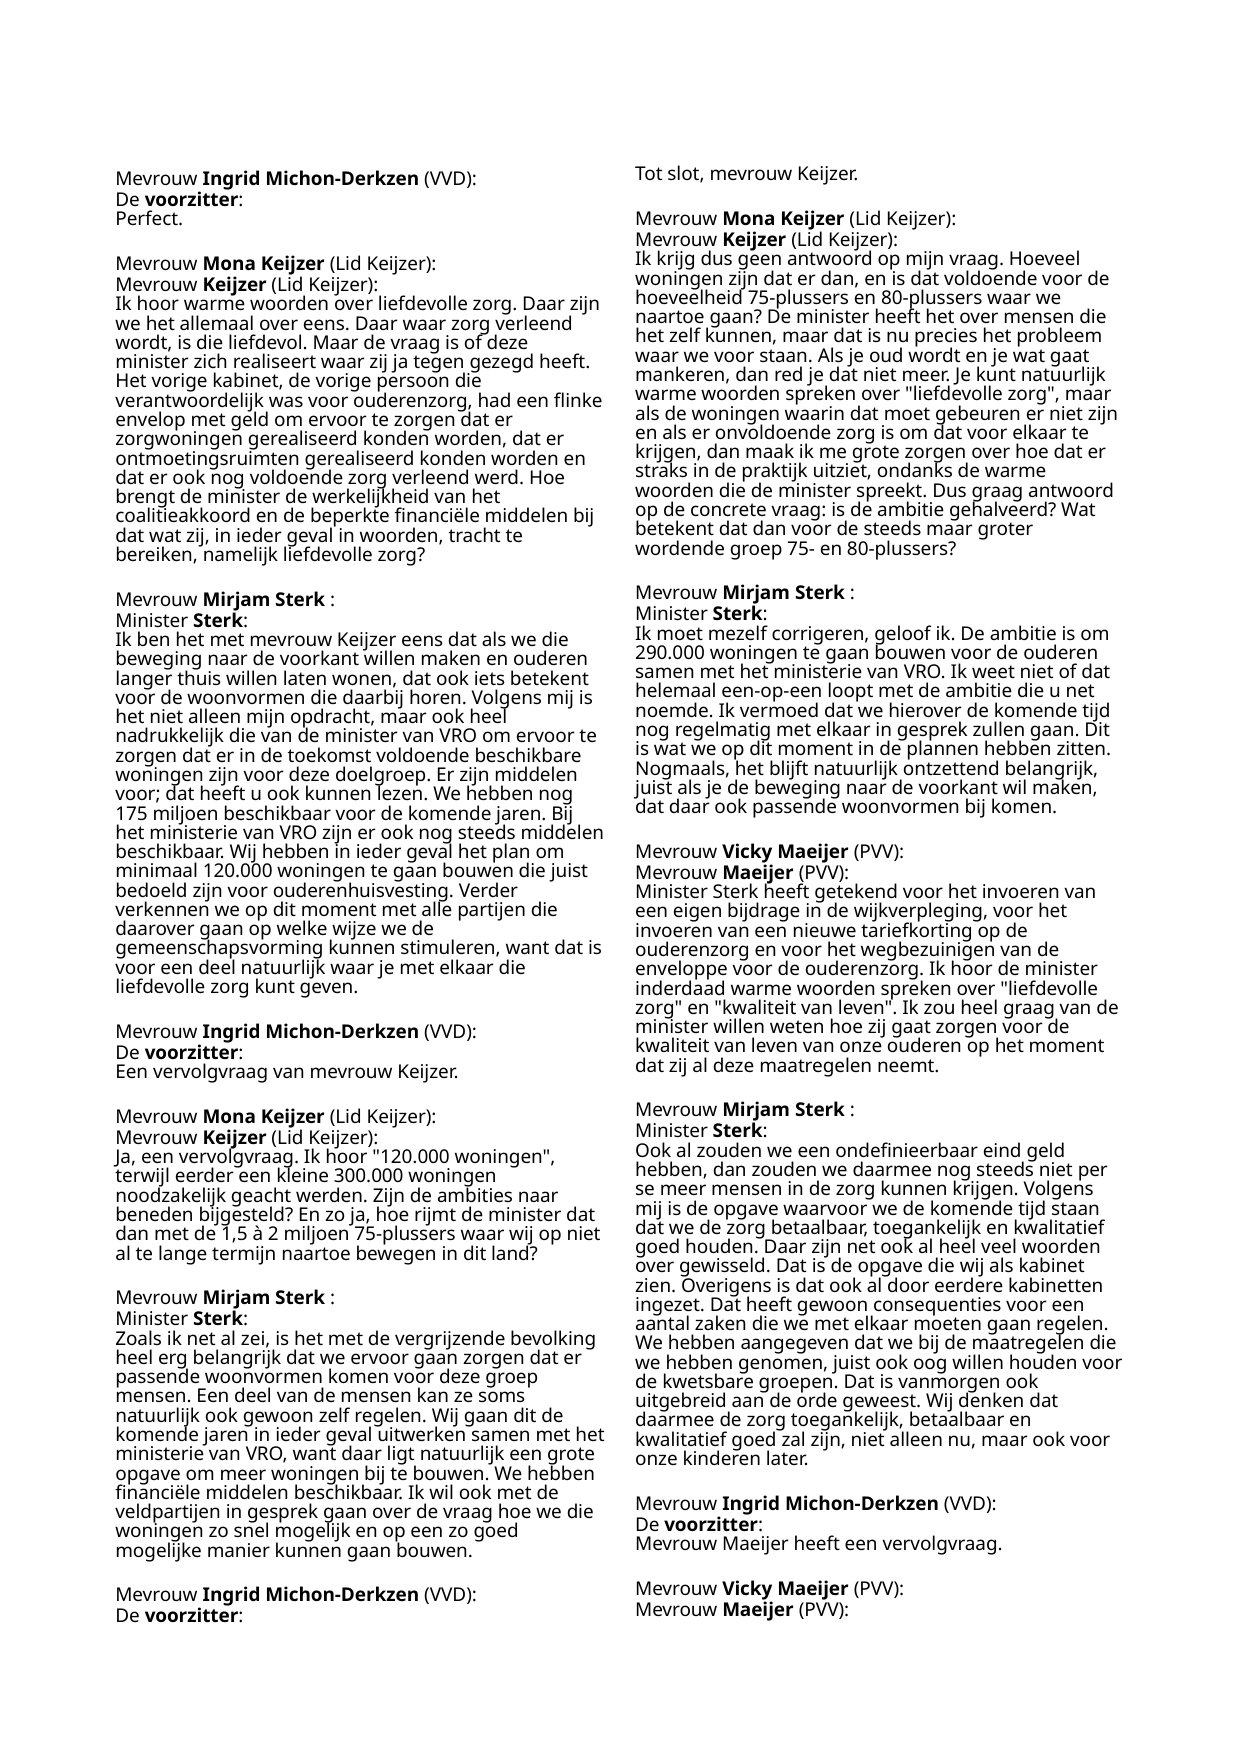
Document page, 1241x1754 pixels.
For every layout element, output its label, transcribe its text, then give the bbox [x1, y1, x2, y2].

text Mevrouw Maeijer (PVV): [635, 864, 1125, 883]
text De voorzitter: [635, 1516, 1125, 1535]
text Minister Sterk heeft getekend voor het invoeren van een eigen bijdrage in de wijkverpleging, voor het invoeren van een nieuwe tariefkorting op de ouderenzorg en voor het wegbezuinigen van de enveloppe voor de ouderenzorg. Ik hoor de minister inderdaad warme woorden spreken over "liefdevolle zorg" en "kwaliteit van leven". Ik zou heel graag van de minister willen weten hoe zij gaat zorgen voor de kwaliteit van leven van onze ouderen op het moment dat zij al deze maatregelen neemt. [635, 883, 1125, 1076]
text Mevrouw Maeijer heeft een vervolgvraag. [635, 1535, 1125, 1554]
text Mevrouw Maeijer (PVV): [635, 1601, 1125, 1620]
text Mevrouw Mirjam Sterk : [635, 579, 1125, 605]
text Mevrouw Keijzer (Lid Keijzer): [115, 1129, 605, 1148]
text De voorzitter: [115, 1044, 605, 1063]
text Mevrouw Ingrid Michon-Derkzen (VVD): [635, 1490, 1125, 1516]
text Mevrouw Vicky Maeijer (PVV): [635, 1575, 1125, 1601]
text Mevrouw Mirjam Sterk : [115, 1284, 605, 1310]
text Ik moet mezelf corrigeren, geloof ik. De ambitie is om 290.000 woningen te gaan bouwen voor de ouderen samen met het ministerie van VRO. Ik weet niet of dat helemaal een-op-een loopt met de ambitie die u net noemde. Ik vermoed dat we hierover de komende tijd nog regelmatig met elkaar in gesprek zullen gaan. Dit is wat we op dit moment in de plannen hebben zitten. Nogmaals, het blijft natuurlijk ontzettend belangrijk, juist als je de beweging naar de voorkant wil maken, dat daar ook passende woonvormen bij komen. [635, 624, 1125, 817]
text Zoals ik net al zei, is het met de vergrijzende bevolking heel erg belangrijk dat we ervoor gaan zorgen dat er passende woonvormen komen voor deze groep mensen. Een deel van de mensen kan ze soms natuurlijk ook gewoon zelf regelen. Wij gaan dit de komende jaren in ieder geval uitwerken samen met het ministerie van VRO, want daar ligt natuurlijk een grote opgave om meer woningen bij te bouwen. We hebben financiële middelen beschikbaar. Ik wil ook met de veldpartijen in gesprek gaan over de vraag hoe we die woningen zo snel mogelijk en op een zo goed mogelijke manier kunnen gaan bouwen. [115, 1329, 605, 1561]
text Ik krijg dus geen antwoord op mijn vraag. Hoeveel woningen zijn dat er dan, en is dat voldoende voor de hoeveelheid 75-plussers en 80-plussers waar we naartoe gaan? De minister heeft het over mensen die het zelf kunnen, maar dat is nu precies het probleem waar we voor staan. Als je oud wordt en je wat gaat mankeren, dan red je dat niet meer. Je kunt natuurlijk warme woorden spreken over "liefdevolle zorg", maar als de woningen waarin dat moet gebeuren er niet zijn en als er onvoldoende zorg is om dat voor elkaar te krijgen, dan maak ik me grote zorgen over hoe dat er straks in de praktijk uitziet, ondanks de warme woorden die de minister spreekt. Dus graag antwoord op de concrete vraag: is de ambitie gehalveerd? Wat betekent dat dan voor de steeds maar groter wordende groep 75- en 80-plussers? [635, 250, 1125, 559]
text Minister Sterk: [115, 612, 605, 631]
text De voorzitter: [115, 191, 605, 210]
text Mevrouw Mona Keijzer (Lid Keijzer): [635, 205, 1125, 231]
text Ja, een vervolgvraag. Ik hoor "120.000 woningen", terwijl eerder een kleine 300.000 woningen noodzakelijk geacht werden. Zijn de ambities naar beneden bijgesteld? En zo ja, hoe rijmt de minister dat dan met de 1,5 à 2 miljoen 75-plussers waar wij op niet al te lange termijn naartoe bewegen in dit land? [115, 1148, 605, 1264]
text Mevrouw Keijzer (Lid Keijzer): [115, 276, 605, 295]
text Ik ben het met mevrouw Keijzer eens dat als we die beweging naar de voorkant willen maken en ouderen langer thuis willen laten wonen, dat ook iets betekent voor de woonvormen die daarbij horen. Volgens mij is het niet alleen mijn opdracht, maar ook heel nadrukkelijk die van de minister van VRO om ervoor te zorgen dat er in de toekomst voldoende beschikbare woningen zijn voor deze doelgroep. Er zijn middelen voor; dat heeft u ook kunnen lezen. We hebben nog 175 miljoen beschikbaar voor de komende jaren. Bij het ministerie van VRO zijn er ook nog steeds middelen beschikbaar. Wij hebben in ieder geval het plan om minimaal 120.000 woningen te gaan bouwen die juist bedoeld zijn voor ouderenhuisvesting. Verder verkennen we op dit moment met alle partijen die daarover gaan op welke wijze we de gemeenschapsvorming kunnen stimuleren, want dat is voor een deel natuurlijk waar je met elkaar die liefdevolle zorg kunt geven. [115, 631, 605, 997]
text Mevrouw Ingrid Michon-Derkzen (VVD): [115, 1582, 605, 1607]
text Ook al zouden we een ondefinieerbaar eind geld hebben, dan zouden we daarmee nog steeds niet per se meer mensen in de zorg kunnen krijgen. Volgens mij is de opgave waarvoor we de komende tijd staan dat we de zorg betaalbaar, toegankelijk en kwalitatief goed houden. Daar zijn net ook al heel veel woorden over gewisseld. Dat is de opgave die wij als kabinet zien. Overigens is dat ook al door eerdere kabinetten ingezet. Dat heeft gewoon consequenties voor een aantal zaken die we met elkaar moeten gaan regelen. We hebben aangegeven dat we bij de maatregelen die we hebben genomen, juist ook oog willen houden voor de kwetsbare groepen. Dat is vanmorgen ook uitgebreid aan de orde geweest. Wij denken dat daarmee de zorg toegankelijk, betaalbaar en kwalitatief goed zal zijn, niet alleen nu, maar ook voor onze kinderen later. [635, 1142, 1125, 1469]
text Minister Sterk: [115, 1310, 605, 1329]
text Mevrouw Mirjam Sterk : [635, 1097, 1125, 1122]
text Ik hoor warme woorden over liefdevolle zorg. Daar zijn we het allemaal over eens. Daar waar zorg verleend wordt, is die liefdevol. Maar de vraag is of deze minister zich realiseert waar zij ja tegen gezegd heeft. Het vorige kabinet, de vorige persoon die verantwoordelijk was voor ouderenzorg, had een flinke envelop met geld om ervoor te zorgen dat er zorgwoningen gerealiseerd konden worden, dat er ontmoetingsruimten gerealiseerd konden worden en dat er ook nog voldoende zorg verleend werd. Hoe brengt de minister de werkelijkheid van het coalitieakkoord en de beperkte financiële middelen bij dat wat zij, in ieder geval in woorden, tracht te bereiken, namelijk liefdevolle zorg? [115, 295, 605, 565]
text Mevrouw Keijzer (Lid Keijzer): [635, 231, 1125, 250]
text Minister Sterk: [635, 1122, 1125, 1142]
text De voorzitter: [115, 1607, 605, 1627]
text Mevrouw Ingrid Michon-Derkzen (VVD): [115, 165, 605, 191]
text Mevrouw Mona Keijzer (Lid Keijzer): [115, 1103, 605, 1129]
text Een vervolgvraag van mevrouw Keijzer. [115, 1063, 605, 1082]
text Tot slot, mevrouw Keijzer. [635, 165, 1125, 184]
text Mevrouw Vicky Maeijer (PVV): [635, 838, 1125, 864]
text Mevrouw Mirjam Sterk : [115, 586, 605, 612]
text Perfect. [115, 210, 605, 229]
text Mevrouw Ingrid Michon-Derkzen (VVD): [115, 1018, 605, 1044]
text Minister Sterk: [635, 605, 1125, 624]
text Mevrouw Mona Keijzer (Lid Keijzer): [115, 250, 605, 276]
